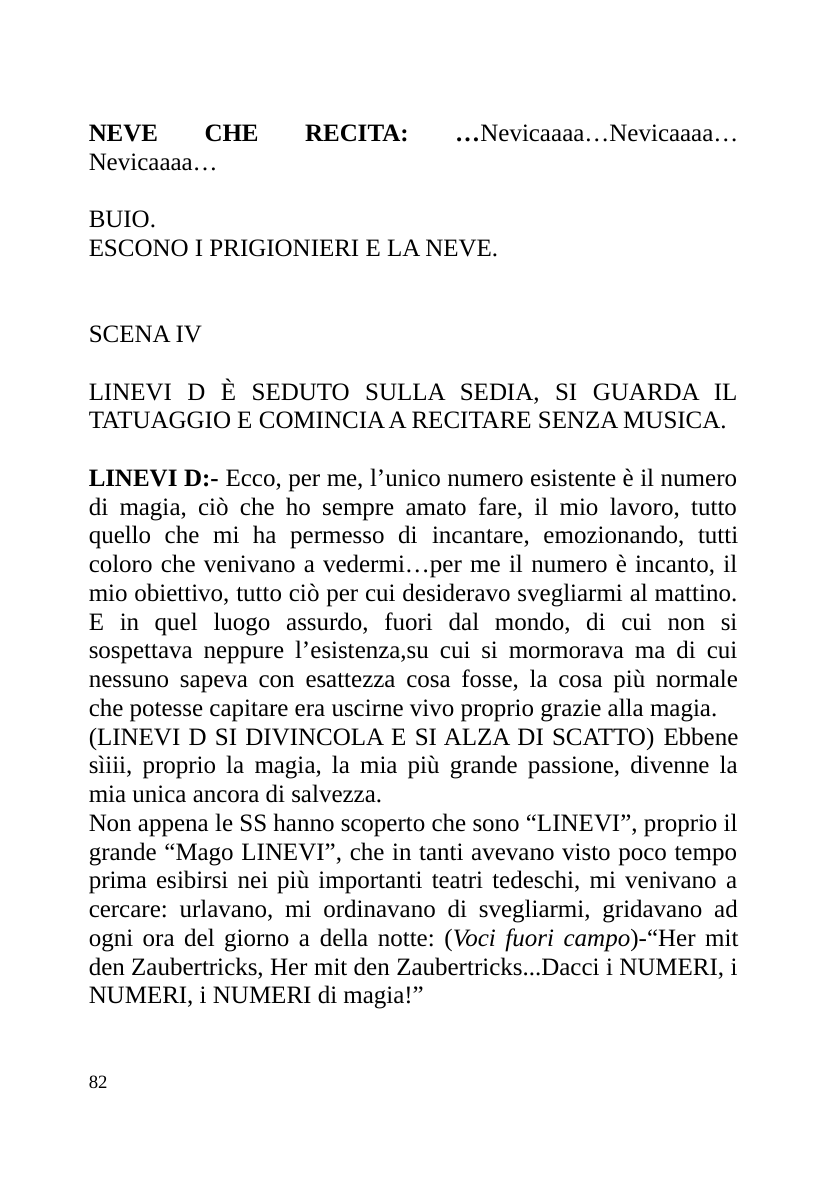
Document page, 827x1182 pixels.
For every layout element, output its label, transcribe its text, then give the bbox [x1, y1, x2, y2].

text Non appena le SS hanno scoperto che sono “LINEVI”, proprio il grande “Mago LINEVI”, che in tanti avevano visto poco tempo prima esibirsi nei più importanti teatri tedeschi, mi venivano a cercare: urlavano, mi ordinavano di svegliarmi, gridavano ad ogni ora del giorno a della notte: (Voci fuori campo)-“Her mit den Zaubertricks, Her mit den Zaubertricks...Dacci i NUMERI, i NUMERI, i NUMERI di magia!” [88, 808, 738, 1009]
text BUIO. [88, 204, 738, 233]
text ESCONO I PRIGIONIERI E LA NEVE. [88, 233, 738, 262]
text SCENA IV [88, 319, 738, 348]
text LINEVI D È SEDUTO SULLA SEDIA, SI GUARDA IL TATUAGGIO E COMINCIA A RECITARE SENZA MUSICA. [88, 377, 738, 434]
text LINEVI D:- Ecco, per me, l’unico numero esistente è il numero di magia, ciò che ho sempre amato fare, il mio lavoro, tutto quello che mi ha permesso di incantare, emozionando, tutti coloro che venivano a vedermi…per me il numero è incanto, il mio obiettivo, tutto ciò per cui desideravo svegliarmi al mattino. E in quel luogo assurdo, fuori dal mondo, di cui non si sospettava neppure l’esistenza,su cui si mormorava ma di cui nessuno sapeva con esattezza cosa fosse, la cosa più normale che potesse capitare era uscirne vivo proprio grazie alla magia. [88, 463, 738, 722]
text NEVE CHE RECITA: …Nevicaaaa…Nevicaaaa…Nevicaaaa… [88, 118, 738, 176]
text (LINEVI D SI DIVINCOLA E SI ALZA DI SCATTO) Ebbene sìiii, proprio la magia, la mia più grande passione, divenne la mia unica ancora di salvezza. [88, 722, 738, 808]
